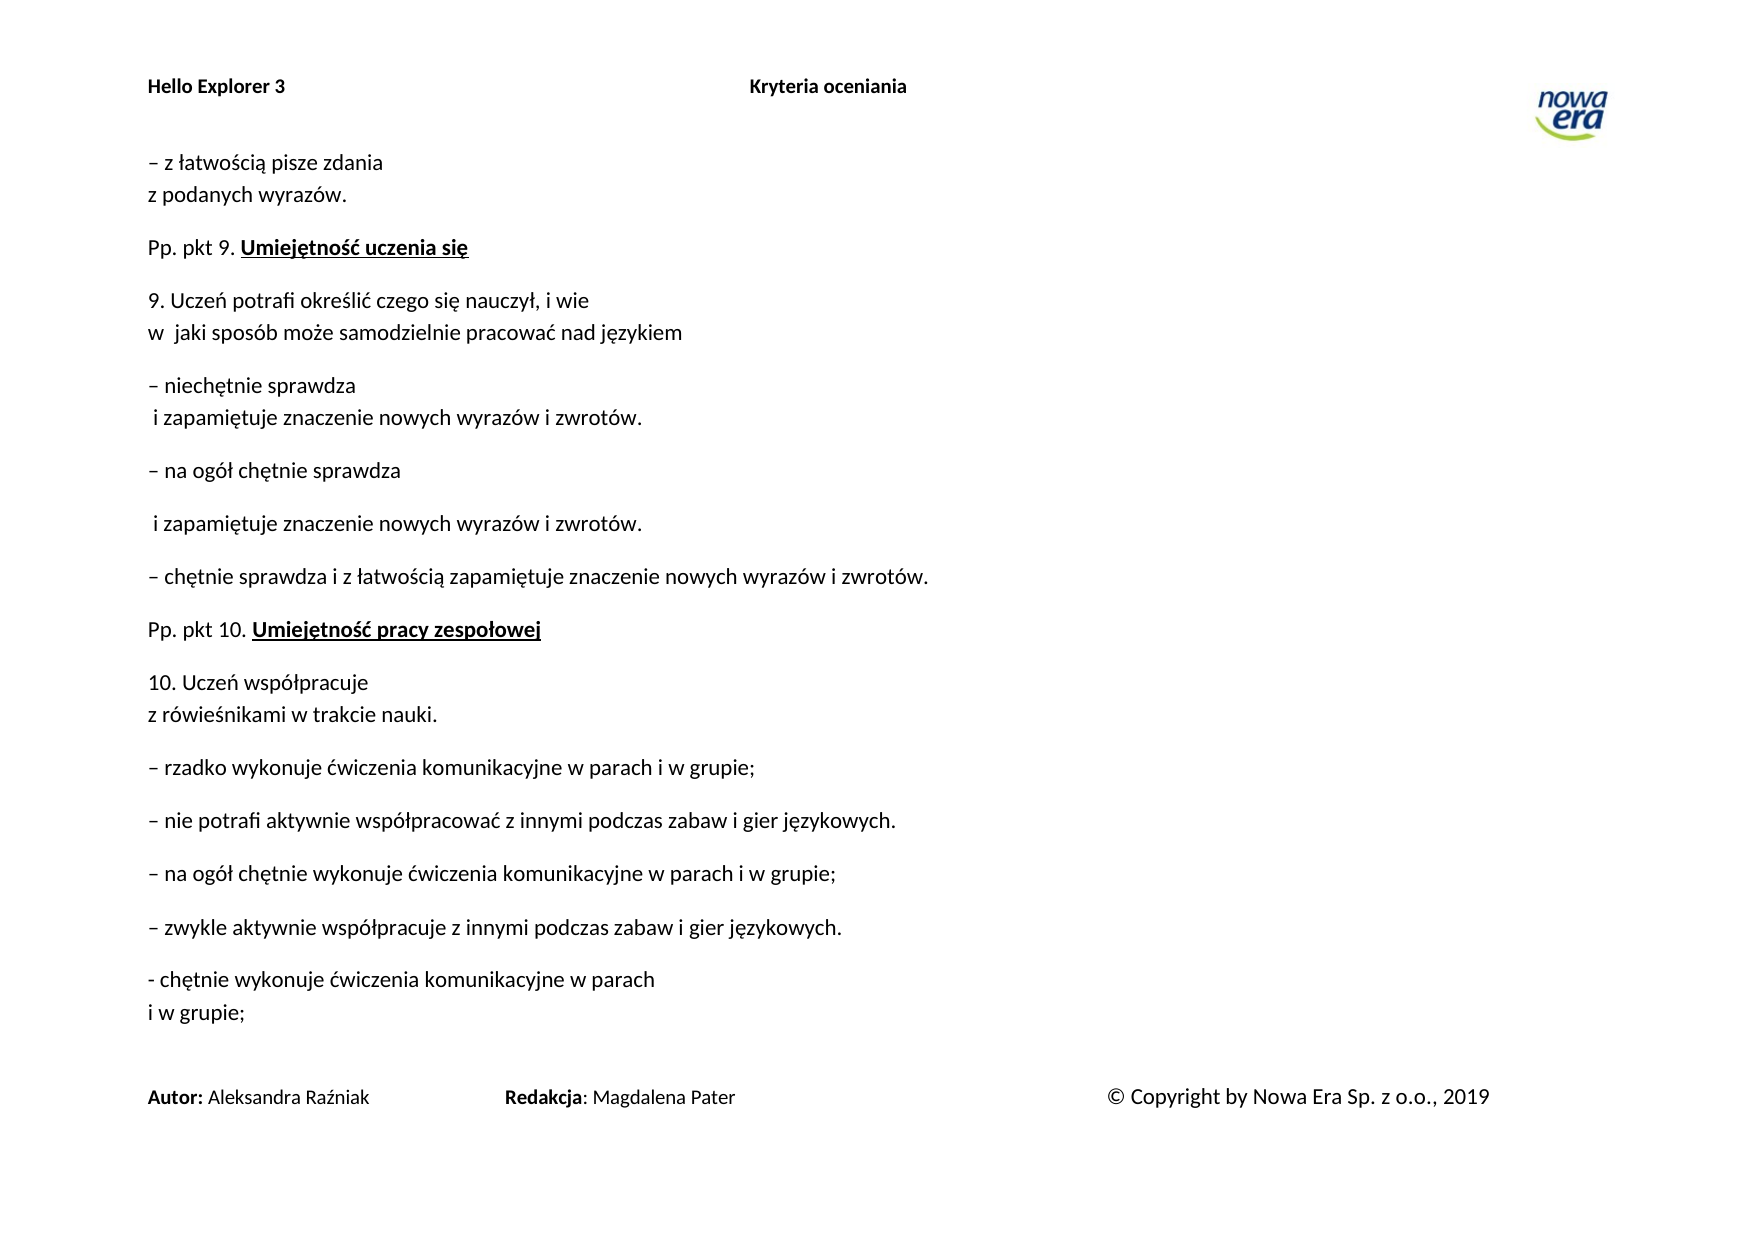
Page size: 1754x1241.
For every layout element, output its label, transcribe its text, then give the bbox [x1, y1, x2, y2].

text Pp. pkt 9. Umiejętność uczenia się [148, 233, 1606, 261]
text 9. Uczeń potrafi określić czego się nauczył, i wie w jaki sposób może samodzielnie pracować nad językiem [148, 286, 1606, 346]
text – niechętnie sprawdza i zapamiętuje znaczenie nowych wyrazów i zwrotów. [148, 371, 1606, 431]
text – chętnie sprawdza i z łatwością zapamiętuje znaczenie nowych wyrazów i zwrotów. [148, 562, 1606, 590]
picture [1526, 83, 1621, 148]
text – nie potrafi aktywnie współpracować z innymi podczas zabaw i gier językowych. [148, 807, 1606, 834]
text – zwykle aktywnie współpracuje z innymi podczas zabaw i gier językowych. [148, 913, 1606, 941]
text Pp. pkt 10. Umiejętność pracy zespołowej [148, 615, 1606, 643]
text 10. Uczeń współpracuje z rówieśnikami w trakcie nauki. [148, 668, 1606, 728]
text – z łatwością pisze zdania z podanych wyrazów. [148, 148, 1606, 208]
text – na ogół chętnie wykonuje ćwiczenia komunikacyjne w parach i w grupie; [148, 859, 1606, 888]
text - chętnie wykonuje ćwiczenia komunikacyjne w parach i w grupie; [148, 966, 1606, 1026]
text i zapamiętuje znaczenie nowych wyrazów i zwrotów. [148, 509, 1606, 537]
text – rzadko wykonuje ćwiczenia komunikacyjne w parach i w grupie; [148, 753, 1606, 782]
text – na ogół chętnie sprawdza [148, 456, 1606, 484]
